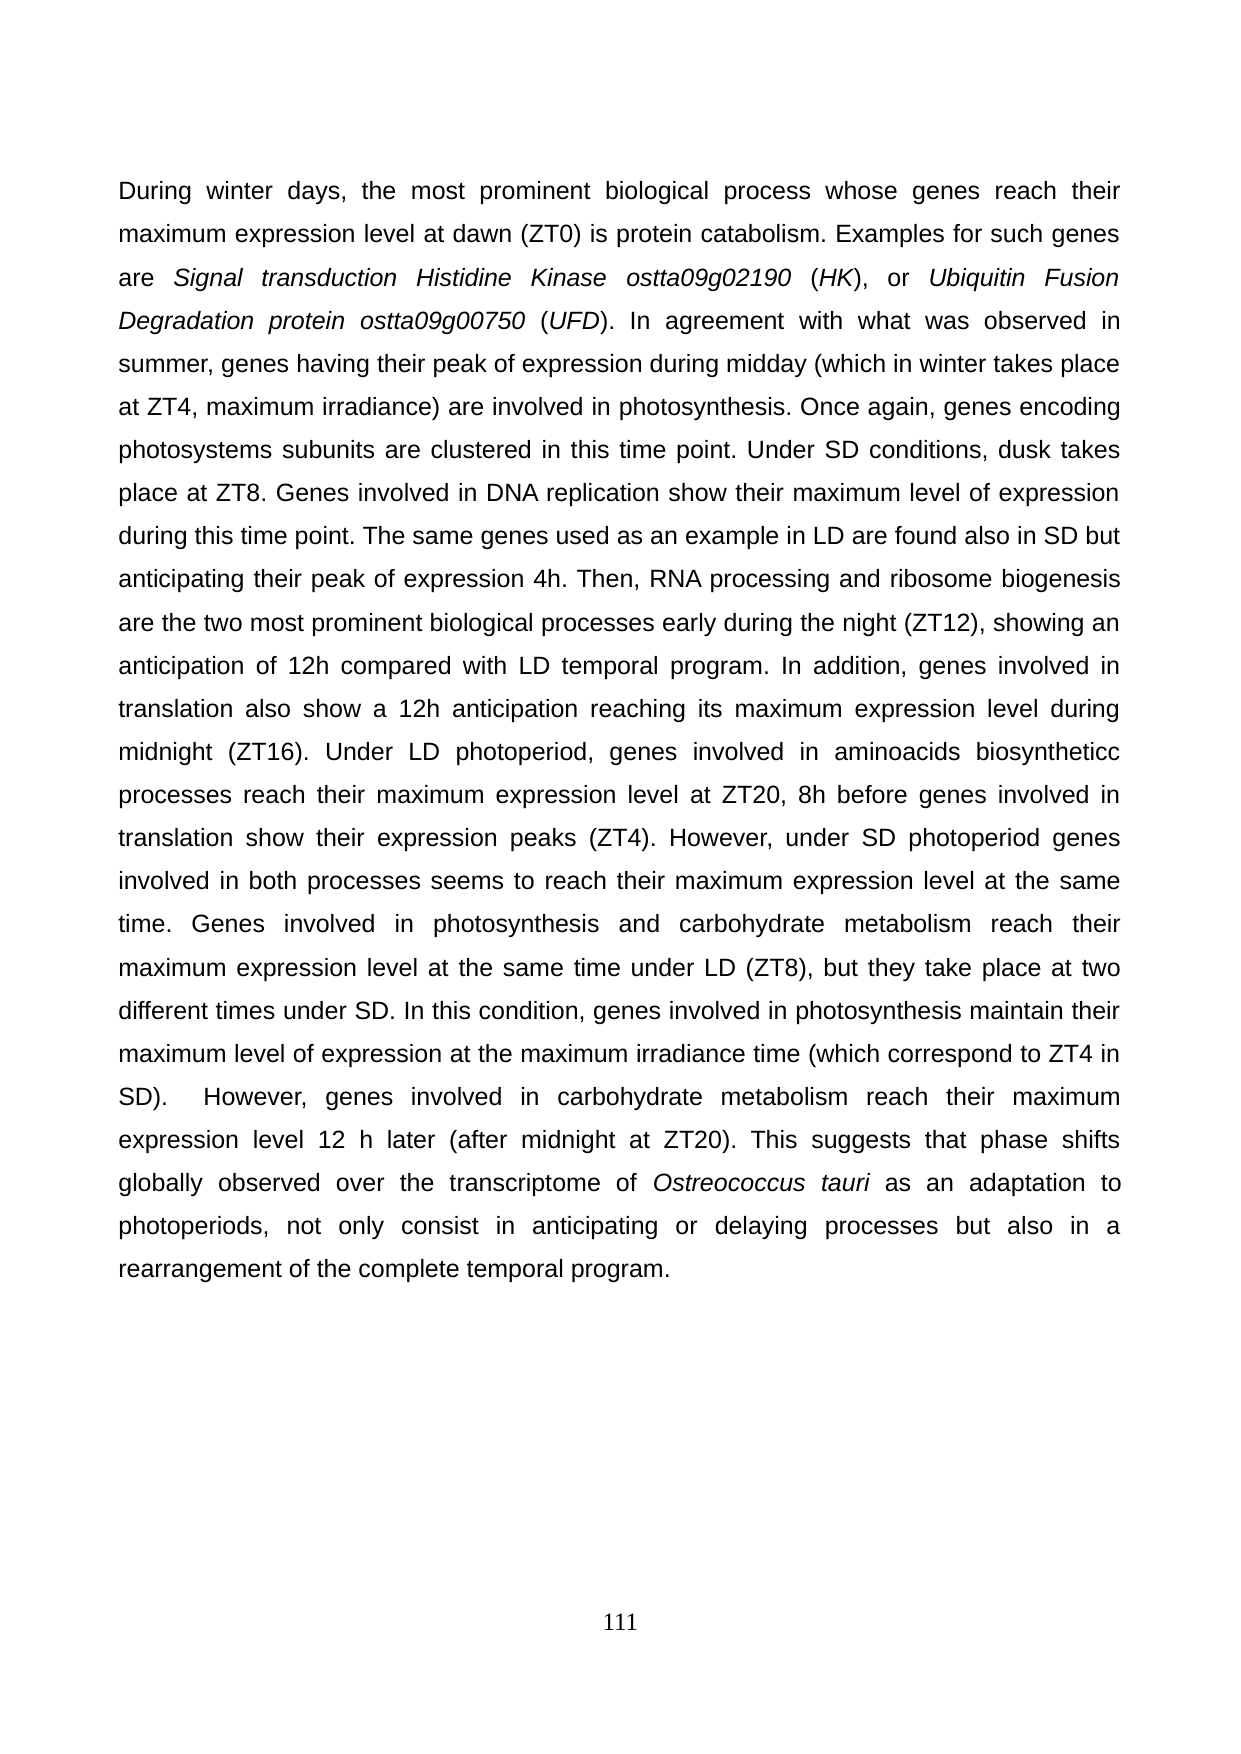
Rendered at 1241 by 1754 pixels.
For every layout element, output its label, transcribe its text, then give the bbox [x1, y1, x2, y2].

text During winter days, the most prominent biological process whose genes reach their maximum expression level at dawn (ZT0) is protein catabolism. Examples for such genes are Signal transduction Histidine Kinase ostta09g02190 (HK), or Ubiquitin Fusion Degradation protein ostta09g00750 (UFD). In agreement with what was observed in summer, genes having their peak of expression during midday (which in winter takes place at ZT4, maximum irradiance) are involved in photosynthesis. Once again, genes encoding photosystems subunits are clustered in this time point. Under SD conditions, dusk takes place at ZT8. Genes involved in DNA replication show their maximum level of expression during this time point. The same genes used as an example in LD are found also in SD but anticipating their peak of expression 4h. Then, RNA processing and ribosome biogenesis are the two most prominent biological processes early during the night (ZT12), showing an anticipation of 12h compared with LD temporal program. In addition, genes involved in translation also show a 12h anticipation reaching its maximum expression level during midnight (ZT16). Under LD photoperiod, genes involved in aminoacids biosyntheticc processes reach their maximum expression level at ZT20, 8h before genes involved in translation show their expression peaks (ZT4). However, under SD photoperiod genes involved in both processes seems to reach their maximum expression level at the same time. Genes involved in photosynthesis and carbohydrate metabolism reach their maximum expression level at the same time under LD (ZT8), but they take place at two different times under SD. In this condition, genes involved in photosynthesis maintain their maximum level of expression at the maximum irradiance time (which correspond to ZT4 in SD). However, genes involved in carbohydrate metabolism reach their maximum expression level 12 h later (after midnight at ZT20). This suggests that phase shifts globally observed over the transcriptome of Ostreococcus tauri as an adaptation to photoperiods, not only consist in anticipating or delaying processes but also in a rearrangement of the complete temporal program. [118, 176, 1122, 1283]
